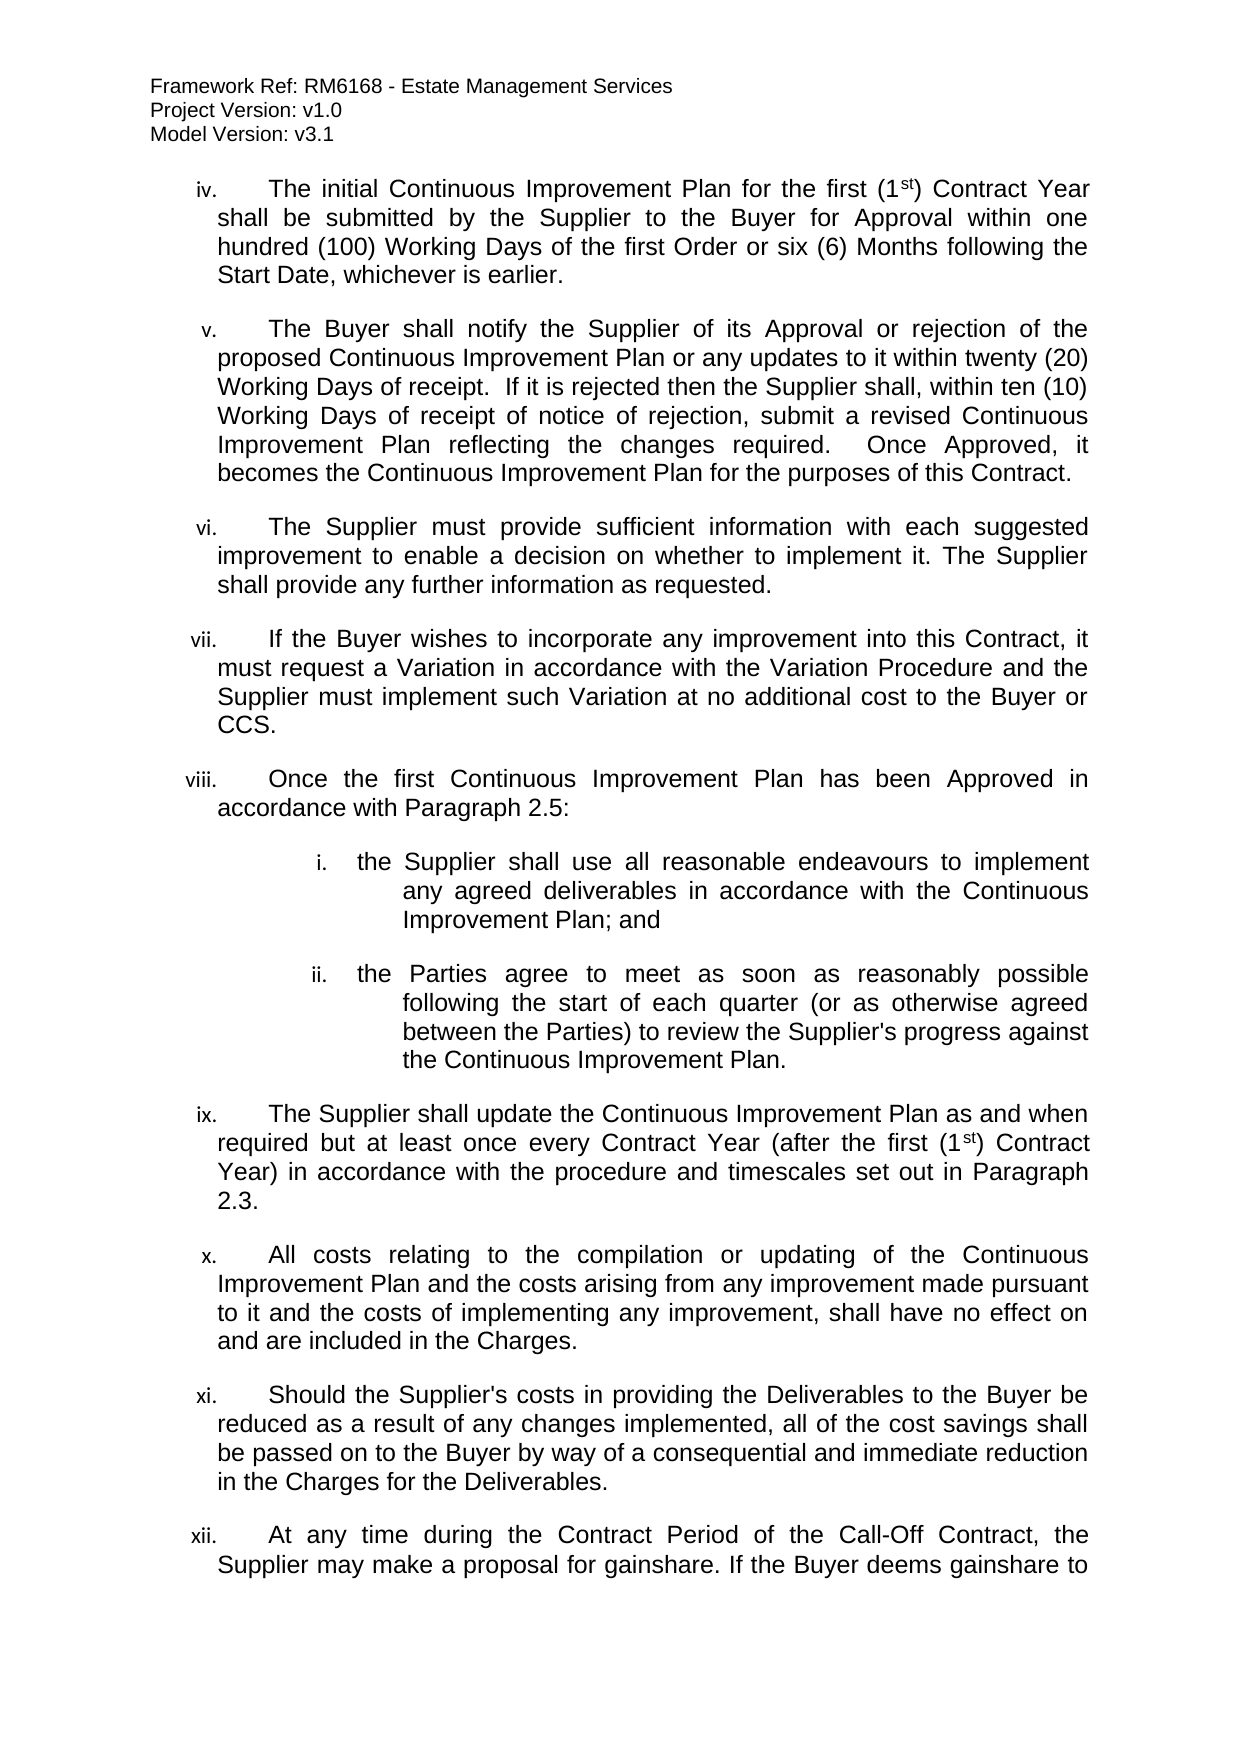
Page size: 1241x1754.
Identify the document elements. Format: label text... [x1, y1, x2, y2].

list Once the first Continuous Improvement Plan has been Approved in accordance with Paragraph 2.5: [217, 764, 1090, 822]
list If the Buyer wishes to incorporate any improvement into this Contract, it must request a Variation in accordance with the Variation Procedure and the Supplier must implement such Variation at no additional cost to the Buyer or CCS. [217, 624, 1090, 739]
list The initial Continuous Improvement Plan for the first (1st) Contract Year shall be submitted by the Supplier to the Buyer for Approval within one hundred (100) Working Days of the first Order or six (6) Months following the Start Date, whichever is earlier. [217, 174, 1090, 289]
list At any time during the Contract Period of the Call-Off Contract, the Supplier may make a proposal for gainshare. If the Buyer deems gainshare to [217, 1520, 1090, 1578]
list The Buyer shall notify the Supplier of its Approval or rejection of the proposed Continuous Improvement Plan or any updates to it within twenty (20) Working Days of receipt. If it is rejected then the Supplier shall, within ten (10) Working Days of receipt of notice of rejection, submit a revised Continuous Improvement Plan reflecting the changes required. Once Approved, it becomes the Continuous Improvement Plan for the purposes of this Contract. [217, 314, 1090, 487]
list the Supplier shall use all reasonable endeavours to implement any agreed deliverables in accordance with the Continuous Improvement Plan; and [327, 847, 1090, 934]
list All costs relating to the compilation or updating of the Continuous Improvement Plan and the costs arising from any improvement made pursuant to it and the costs of implementing any improvement, shall have no effect on and are included in the Charges. [217, 1239, 1090, 1355]
list The Supplier must provide sufficient information with each suggested improvement to enable a decision on whether to implement it. The Supplier shall provide any further information as requested. [217, 512, 1090, 599]
list the Parties agree to meet as soon as reasonably possible following the start of each quarter (or as otherwise agreed between the Parties) to review the Supplier's progress against the Continuous Improvement Plan. [327, 959, 1090, 1074]
list The Supplier shall update the Continuous Improvement Plan as and when required but at least once every Contract Year (after the first (1st) Contract Year) in accordance with the procedure and timescales set out in Paragraph 2.3. [217, 1099, 1090, 1214]
list Should the Supplier's costs in providing the Deliverables to the Buyer be reduced as a result of any changes implemented, all of the cost savings shall be passed on to the Buyer by way of a consequential and immediate reduction in the Charges for the Deliverables. [217, 1380, 1090, 1495]
